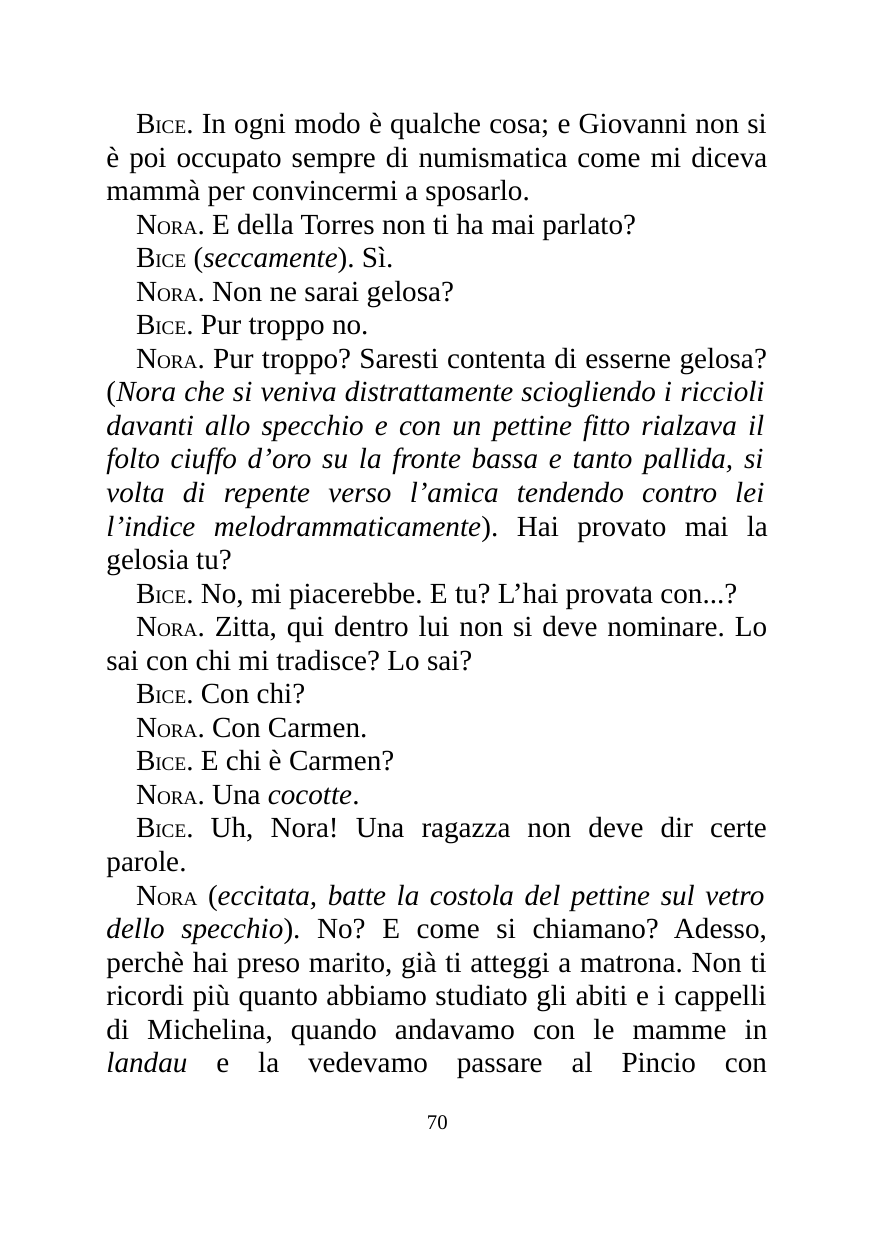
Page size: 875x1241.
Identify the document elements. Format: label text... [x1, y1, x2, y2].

text Nora. Non ne sarai gelosa? [106, 274, 768, 307]
text Nora. Una cocotte. [106, 777, 768, 811]
text Bice. In ogni modo è qualche cosa; e Giovanni non si è poi occupato sempre di numismatica come mi diceva mammà per convincermi a sposarlo. [106, 106, 768, 207]
text Nora. Zitta, qui dentro lui non si deve nominare. Lo sai con chi mi tradisce? Lo sai? [106, 609, 768, 676]
text Nora. E della Torres non ti ha mai parlato? [106, 207, 768, 240]
text Bice (seccamente). Sì. [106, 240, 768, 274]
text Bice. Pur troppo no. [106, 307, 768, 341]
text Nora. Pur troppo? Saresti contenta di esserne gelosa? (Nora che si veniva distrattamente sciogliendo i riccioli davanti allo specchio e con un pettine fitto rialzava il folto ciuffo d’oro su la fronte bassa e tanto pallida, si volta di repente verso l’amica tendendo contro lei l’indice melodrammaticamente). Hai provato mai la gelosia tu? [106, 341, 768, 576]
text Bice. Uh, Nora! Una ragazza non deve dir certe parole. [106, 811, 768, 878]
text Nora. Con Carmen. [106, 710, 768, 743]
text Bice. Con chi? [106, 676, 768, 710]
text Bice. No, mi piacerebbe. E tu? L’hai provata con...? [106, 576, 768, 609]
text Bice. E chi è Carmen? [106, 743, 768, 777]
text Nora (eccitata, batte la costola del pettine sul vetro dello specchio). No? E come si chiamano? Adesso, perchè hai preso marito, già ti atteggi a matrona. Non ti ricordi più quanto abbiamo studiato gli abiti e i cappelli di Michelina, quando andavamo con le mamme in landau e la vedevamo passare al Pincio con [106, 878, 768, 1079]
